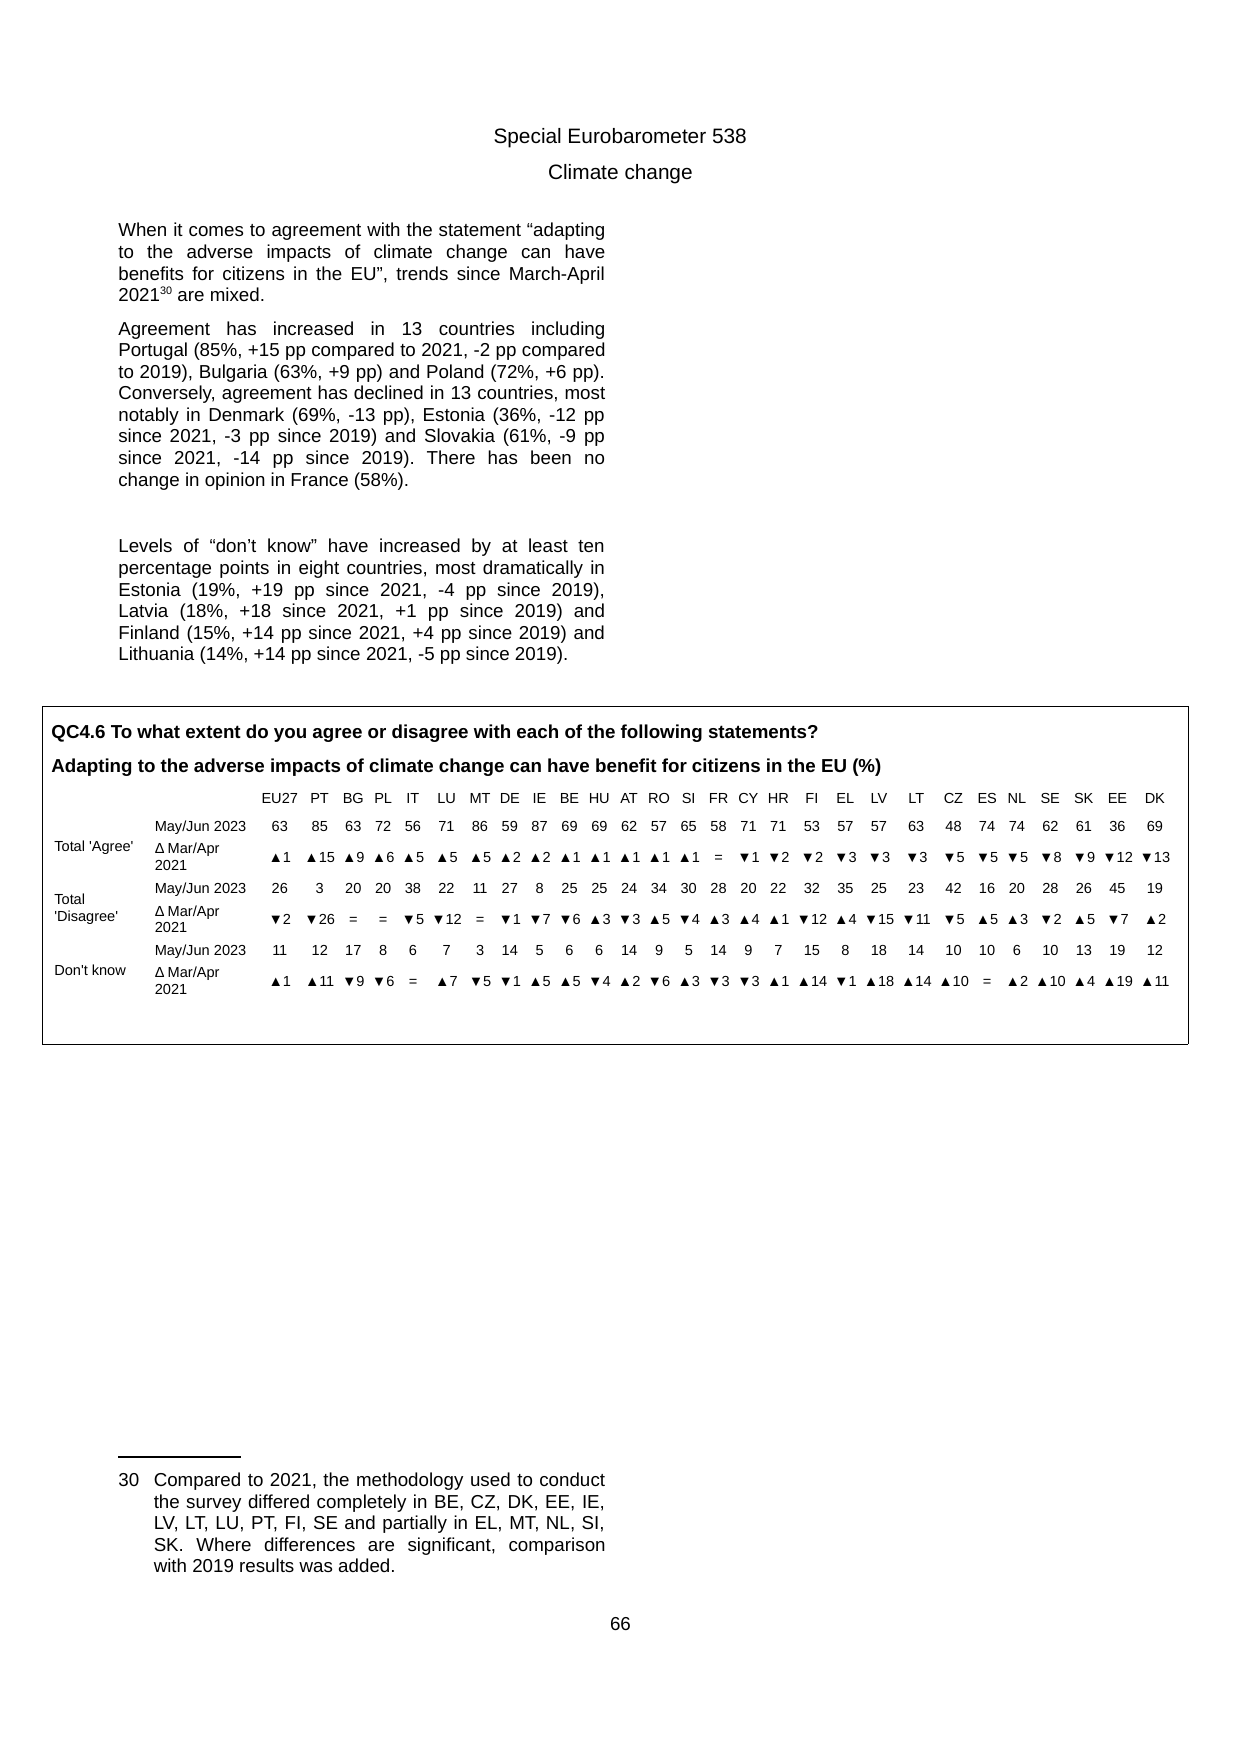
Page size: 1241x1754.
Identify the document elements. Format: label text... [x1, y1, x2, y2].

table_cell 74 [972, 815, 1002, 837]
table_cell ▲1 [674, 837, 703, 877]
table_cell 63 [338, 815, 368, 837]
table_cell 57 [644, 815, 674, 837]
table_cell ▼6 [368, 961, 398, 1001]
table_cell 58 [704, 815, 733, 837]
table_cell 9 [644, 939, 674, 961]
table_header NL [1002, 782, 1032, 815]
table_cell 20 [338, 877, 368, 899]
table_cell 71 [733, 815, 763, 837]
table_header SE [1032, 782, 1069, 815]
table_cell ▼8 [1032, 837, 1069, 877]
table_cell ▲4 [830, 899, 860, 939]
table_cell ▼2 [763, 837, 793, 877]
table_cell ▲1 [554, 837, 584, 877]
table_cell ▼5 [398, 899, 428, 939]
table_cell ▲15 [301, 837, 338, 877]
table_cell 14 [704, 939, 733, 961]
table_cell ▲5 [644, 899, 674, 939]
table_cell 53 [793, 815, 830, 837]
table_header LV [860, 782, 897, 815]
table_cell 86 [465, 815, 495, 837]
table_cell ▲14 [898, 961, 934, 1001]
table_header [51, 782, 152, 815]
table_cell 27 [495, 877, 524, 899]
table_cell 16 [972, 877, 1002, 899]
table_cell = [368, 899, 398, 939]
table_header CZ [935, 782, 972, 815]
table_cell ▲1 [644, 837, 674, 877]
table_cell ▼13 [1136, 837, 1173, 877]
table_header RO [644, 782, 674, 815]
table_cell 20 [733, 877, 763, 899]
table_cell ▲2 [495, 837, 524, 877]
table_cell 69 [554, 815, 584, 837]
table_cell 22 [763, 877, 793, 899]
table_cell 28 [1032, 877, 1069, 899]
table_cell 22 [428, 877, 465, 899]
table_cell 12 [301, 939, 338, 961]
table_cell 7 [763, 939, 793, 961]
table_header SI [674, 782, 703, 815]
table_cell ▲2 [614, 961, 644, 1001]
table_cell 62 [1032, 815, 1069, 837]
table_cell ▲19 [1099, 961, 1136, 1001]
table_cell 69 [584, 815, 614, 837]
table_cell 45 [1099, 877, 1136, 899]
table_cell ▼3 [860, 837, 897, 877]
table_cell ▼9 [1069, 837, 1099, 877]
table_cell ▲5 [428, 837, 465, 877]
table_cell ▲5 [972, 899, 1002, 939]
table_header CY [733, 782, 763, 815]
table_cell = [972, 961, 1002, 1001]
table_header AT [614, 782, 644, 815]
table_cell 9 [733, 939, 763, 961]
table_cell 14 [495, 939, 524, 961]
table_cell 20 [1002, 877, 1032, 899]
table_cell 24 [614, 877, 644, 899]
table_cell 85 [301, 815, 338, 837]
text When it comes to agreement with the statement “adapting to the adverse impacts of climate change can have benefits for citizens in the EU”, trends since March-April 2021 are mixed. [118, 219, 605, 306]
text Compared to 2021, the methodology used to conduct the survey differed completely in BE, CZ, DK, EE, IE, LV, LT, LU, PT, FI, SE and partially in EL, MT, NL, SI, SK. Where differences are significant, comparison with 2019 results was added. [118, 1469, 605, 1577]
table_cell 25 [860, 877, 897, 899]
table_cell 17 [338, 939, 368, 961]
table_cell 6 [584, 939, 614, 961]
table_cell 8 [525, 877, 554, 899]
table_cell ▼3 [830, 837, 860, 877]
table_cell ▼5 [465, 961, 495, 1001]
table_cell 35 [830, 877, 860, 899]
table_cell ▲5 [465, 837, 495, 877]
table_cell ▼3 [704, 961, 733, 1001]
table_cell ▲1 [763, 899, 793, 939]
table_cell ▼5 [972, 837, 1002, 877]
table_cell 56 [398, 815, 428, 837]
table_cell = [338, 899, 368, 939]
table_cell ▲4 [733, 899, 763, 939]
table_cell 48 [935, 815, 972, 837]
table_cell 69 [1136, 815, 1173, 837]
table_cell Total 'Agree' [51, 815, 152, 877]
table_cell = [398, 961, 428, 1001]
table_header EL [830, 782, 860, 815]
table_cell ▲1 [584, 837, 614, 877]
table_cell ▼26 [301, 899, 338, 939]
table_cell ▲9 [338, 837, 368, 877]
table_cell ▼9 [338, 961, 368, 1001]
table_cell Δ Mar/Apr 2021 [152, 837, 258, 877]
table_cell 5 [674, 939, 703, 961]
table_cell ▲18 [860, 961, 897, 1001]
table_cell 71 [428, 815, 465, 837]
table_cell ▼1 [830, 961, 860, 1001]
table_cell 30 [674, 877, 703, 899]
table_cell 57 [860, 815, 897, 837]
table_cell ▼4 [584, 961, 614, 1001]
text QC4.6 To what extent do you agree or disagree with each of the following statements? [51, 721, 1179, 743]
table_cell ▼3 [614, 899, 644, 939]
table_cell May/Jun 2023 [152, 815, 258, 837]
table_cell 10 [972, 939, 1002, 961]
table_cell ▲2 [1002, 961, 1032, 1001]
text Adapting to the adverse impacts of climate change can have benefit for citizens in the EU (%) [51, 755, 1179, 776]
table_cell 25 [584, 877, 614, 899]
table_cell ▲1 [258, 961, 301, 1001]
table_cell ▲5 [525, 961, 554, 1001]
table_cell 6 [554, 939, 584, 961]
table_cell ▼2 [258, 899, 301, 939]
table_cell = [704, 837, 733, 877]
table_cell 5 [525, 939, 554, 961]
table_cell ▼1 [733, 837, 763, 877]
table_cell ▼5 [935, 899, 972, 939]
table_header FI [793, 782, 830, 815]
table_cell 19 [1136, 877, 1173, 899]
table_header BG [338, 782, 368, 815]
table_cell 61 [1069, 815, 1099, 837]
table_cell 87 [525, 815, 554, 837]
table_cell 63 [898, 815, 934, 837]
table_cell ▲3 [674, 961, 703, 1001]
table_cell ▼3 [898, 837, 934, 877]
table_cell 12 [1136, 939, 1173, 961]
table_header BE [554, 782, 584, 815]
text Levels of “don’t know” have increased by at least ten percentage points in eight countries, most dramatically in Estonia (19%, +19 pp since 2021, -4 pp since 2019), Latvia (18%, +18 since 2021, +1 pp since 2019) and Finland (15%, +14 pp since 2021, +4 pp since 2019) and Lithuania (14%, +14 pp since 2021, -5 pp since 2019). [118, 535, 605, 664]
table_cell 8 [368, 939, 398, 961]
table_cell 14 [614, 939, 644, 961]
table_cell Δ Mar/Apr 2021 [152, 961, 258, 1001]
table_cell ▲1 [614, 837, 644, 877]
table_cell 38 [398, 877, 428, 899]
table_header EU27 [258, 782, 301, 815]
table_cell ▼15 [860, 899, 897, 939]
table_header PL [368, 782, 398, 815]
table_cell 71 [763, 815, 793, 837]
table_cell 42 [935, 877, 972, 899]
table_cell ▲3 [704, 899, 733, 939]
table_cell 23 [898, 877, 934, 899]
table_cell 19 [1099, 939, 1136, 961]
table_cell ▼7 [525, 899, 554, 939]
table_cell 6 [398, 939, 428, 961]
table_cell ▼12 [1099, 837, 1136, 877]
table_cell ▲2 [1136, 899, 1173, 939]
table_cell 65 [674, 815, 703, 837]
table_cell ▲5 [1069, 899, 1099, 939]
table_cell ▼5 [935, 837, 972, 877]
table_cell ▲1 [763, 961, 793, 1001]
table_header FR [704, 782, 733, 815]
table_cell ▲11 [301, 961, 338, 1001]
table_cell 72 [368, 815, 398, 837]
table_cell ▼4 [674, 899, 703, 939]
table_cell ▲6 [368, 837, 398, 877]
table_cell 3 [301, 877, 338, 899]
table_cell Total 'Disagree' [51, 877, 152, 939]
table_cell ▲1 [258, 837, 301, 877]
table_cell 59 [495, 815, 524, 837]
table_cell Don't know [51, 939, 152, 1001]
table_cell 11 [465, 877, 495, 899]
table_cell ▼12 [428, 899, 465, 939]
table_header PT [301, 782, 338, 815]
table_cell ▼6 [644, 961, 674, 1001]
table_header LT [898, 782, 934, 815]
table_header HR [763, 782, 793, 815]
table_cell ▼2 [1032, 899, 1069, 939]
table_cell May/Jun 2023 [152, 939, 258, 961]
table_cell 13 [1069, 939, 1099, 961]
table_header MT [465, 782, 495, 815]
table_cell ▼7 [1099, 899, 1136, 939]
table_header EE [1099, 782, 1136, 815]
table_cell 25 [554, 877, 584, 899]
table_cell 10 [935, 939, 972, 961]
table_header HU [584, 782, 614, 815]
table_cell 18 [860, 939, 897, 961]
table_cell Δ Mar/Apr 2021 [152, 899, 258, 939]
table_cell ▲5 [554, 961, 584, 1001]
table_cell ▼6 [554, 899, 584, 939]
table_cell ▲3 [584, 899, 614, 939]
table_cell ▲11 [1136, 961, 1173, 1001]
table_cell 10 [1032, 939, 1069, 961]
table_header LU [428, 782, 465, 815]
table_header IT [398, 782, 428, 815]
table_header DK [1136, 782, 1173, 815]
table_header ES [972, 782, 1002, 815]
table_header SK [1069, 782, 1099, 815]
table_cell 28 [704, 877, 733, 899]
table_cell 6 [1002, 939, 1032, 961]
table_cell 63 [258, 815, 301, 837]
table_cell 15 [793, 939, 830, 961]
table_cell ▼3 [733, 961, 763, 1001]
table_cell ▼11 [898, 899, 934, 939]
table_cell ▲3 [1002, 899, 1032, 939]
table_cell ▲14 [793, 961, 830, 1001]
table_cell ▼1 [495, 961, 524, 1001]
table_cell 34 [644, 877, 674, 899]
table_cell ▼1 [495, 899, 524, 939]
table_cell ▲2 [525, 837, 554, 877]
table_cell 11 [258, 939, 301, 961]
table_cell ▲5 [398, 837, 428, 877]
table_cell 26 [258, 877, 301, 899]
table_header [152, 782, 258, 815]
table_cell ▲10 [935, 961, 972, 1001]
table_cell 74 [1002, 815, 1032, 837]
table_cell 20 [368, 877, 398, 899]
table_cell ▼5 [1002, 837, 1032, 877]
table_cell 14 [898, 939, 934, 961]
table_cell 26 [1069, 877, 1099, 899]
table_cell 8 [830, 939, 860, 961]
table_cell ▲10 [1032, 961, 1069, 1001]
table_header DE [495, 782, 524, 815]
table_cell 57 [830, 815, 860, 837]
table_cell 7 [428, 939, 465, 961]
table_cell ▼2 [793, 837, 830, 877]
table_header IE [525, 782, 554, 815]
table_cell ▼12 [793, 899, 830, 939]
text Agreement has increased in 13 countries including Portugal (85%, +15 pp compared to 2021, -2 pp compared to 2019), Bulgaria (63%, +9 pp) and Poland (72%, +6 pp). Conversely, agreement has declined in 13 countries, most notably in Denmark (69%, -13 pp), Estonia (36%, -12 pp since 2021, -3 pp since 2019) and Slovakia (61%, -9 pp since 2021, -14 pp since 2019). There has been no change in opinion in France (58%). [118, 317, 605, 490]
table_cell = [465, 899, 495, 939]
table_cell ▲7 [428, 961, 465, 1001]
table_cell 32 [793, 877, 830, 899]
table_cell 36 [1099, 815, 1136, 837]
table_cell May/Jun 2023 [152, 877, 258, 899]
table_cell 62 [614, 815, 644, 837]
table_cell ▲4 [1069, 961, 1099, 1001]
table_cell 3 [465, 939, 495, 961]
